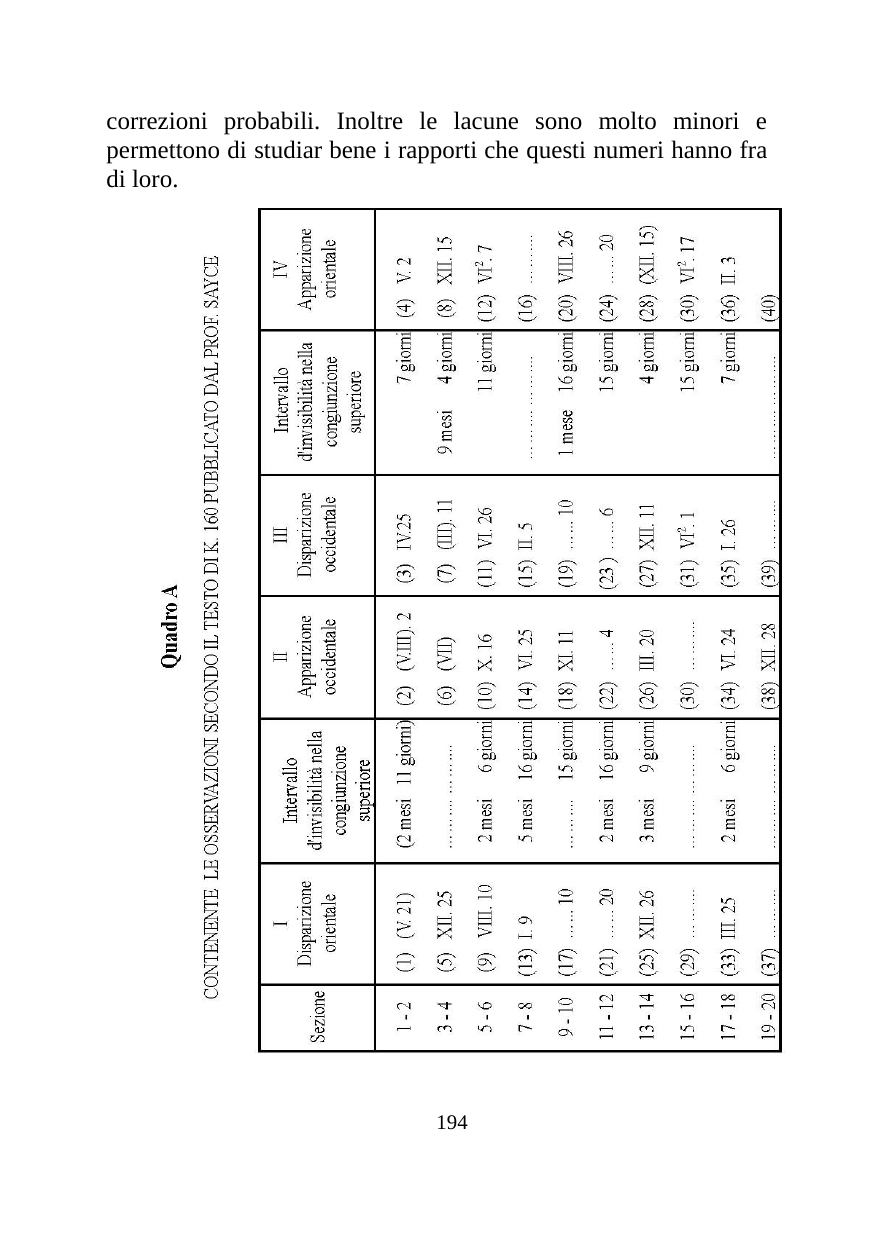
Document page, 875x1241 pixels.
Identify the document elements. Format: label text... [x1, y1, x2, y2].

picture [152, 201, 788, 1061]
text correzioni probabili. Inoltre le lacune sono molto minori e permettono di studiar bene i rapporti che questi numeri hanno fra di loro. [106, 106, 768, 192]
